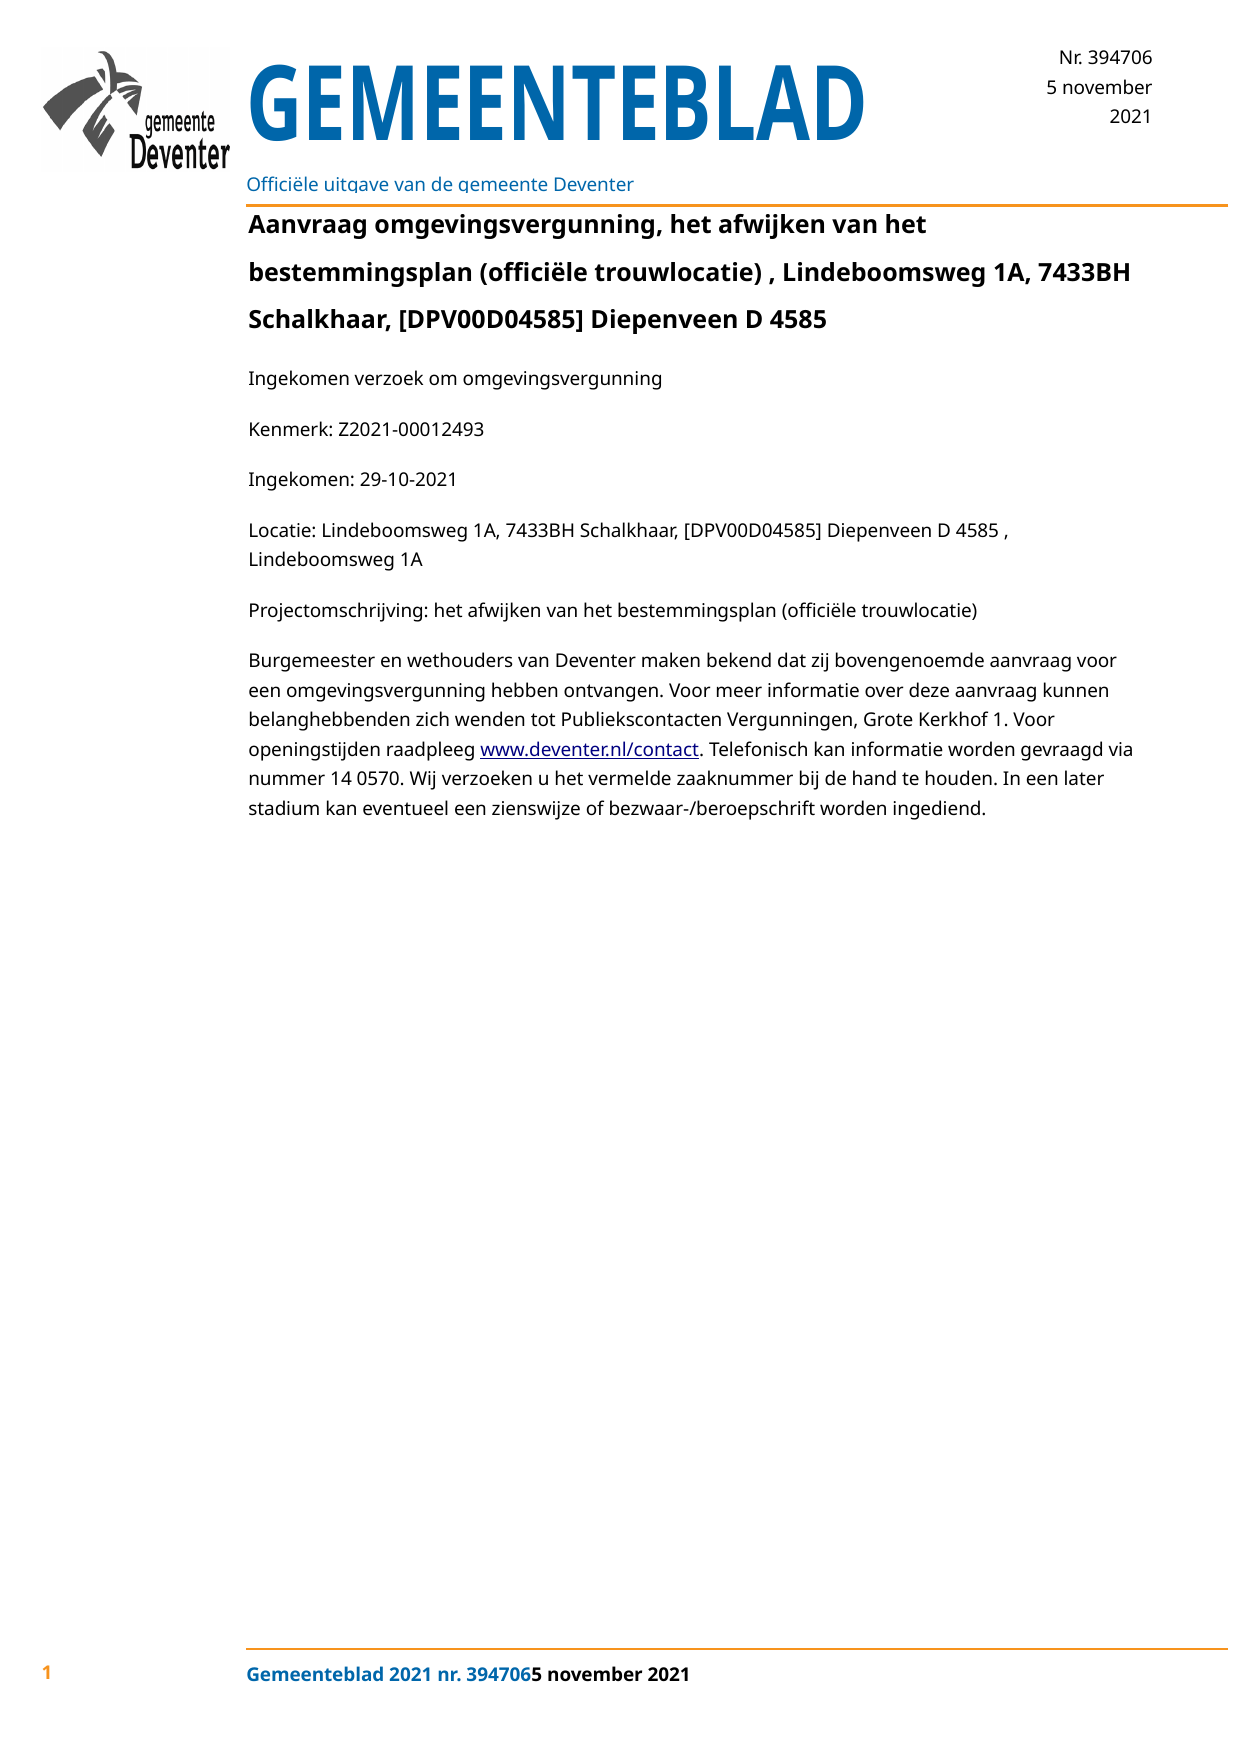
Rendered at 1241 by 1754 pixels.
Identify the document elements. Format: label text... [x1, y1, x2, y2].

text Aanvraag omgevingsvergunning, het afwijken van het bestemmingsplan (officiële trouwlocatie) , Lindeboomsweg 1A, 7433BH Schalkhaar, [DPV00D04585] Diepenveen D 4585 [248, 207, 1152, 336]
text Locatie: Lindeboomsweg 1A, 7433BH Schalkhaar, [DPV00D04585] Diepenveen D 4585 , Lindeboomsweg 1A [248, 517, 1152, 572]
text Ingekomen verzoek om omgevingsvergunning [248, 366, 1152, 391]
text Kenmerk: Z2021-00012493 [248, 416, 1152, 442]
picture [41, 47, 231, 172]
text Ingekomen: 29-10-2021 [248, 466, 1152, 492]
text Burgemeester en wethouders van Deventer maken bekend dat zij bovengenoemde aanvraag voor een omgevingsvergunning hebben ontvangen. Voor meer informatie over deze aanvraag kunnen belanghebbenden zich wenden tot Publiekscontacten Vergunningen, Grote Kerkhof 1. Voor openingstijden raadpleeg www.deventer.nl/contact. Telefonisch kan informatie worden gevraagd via nummer 14 0570. Wij verzoeken u het vermelde zaaknummer bij de hand te houden. In een later stadium kan eventueel een zienswijze of bezwaar-/beroepschrift worden ingediend. [248, 647, 1152, 821]
text Projectomschrijving: het afwijken van het bestemmingsplan (officiële trouwlocatie) [248, 597, 1152, 622]
